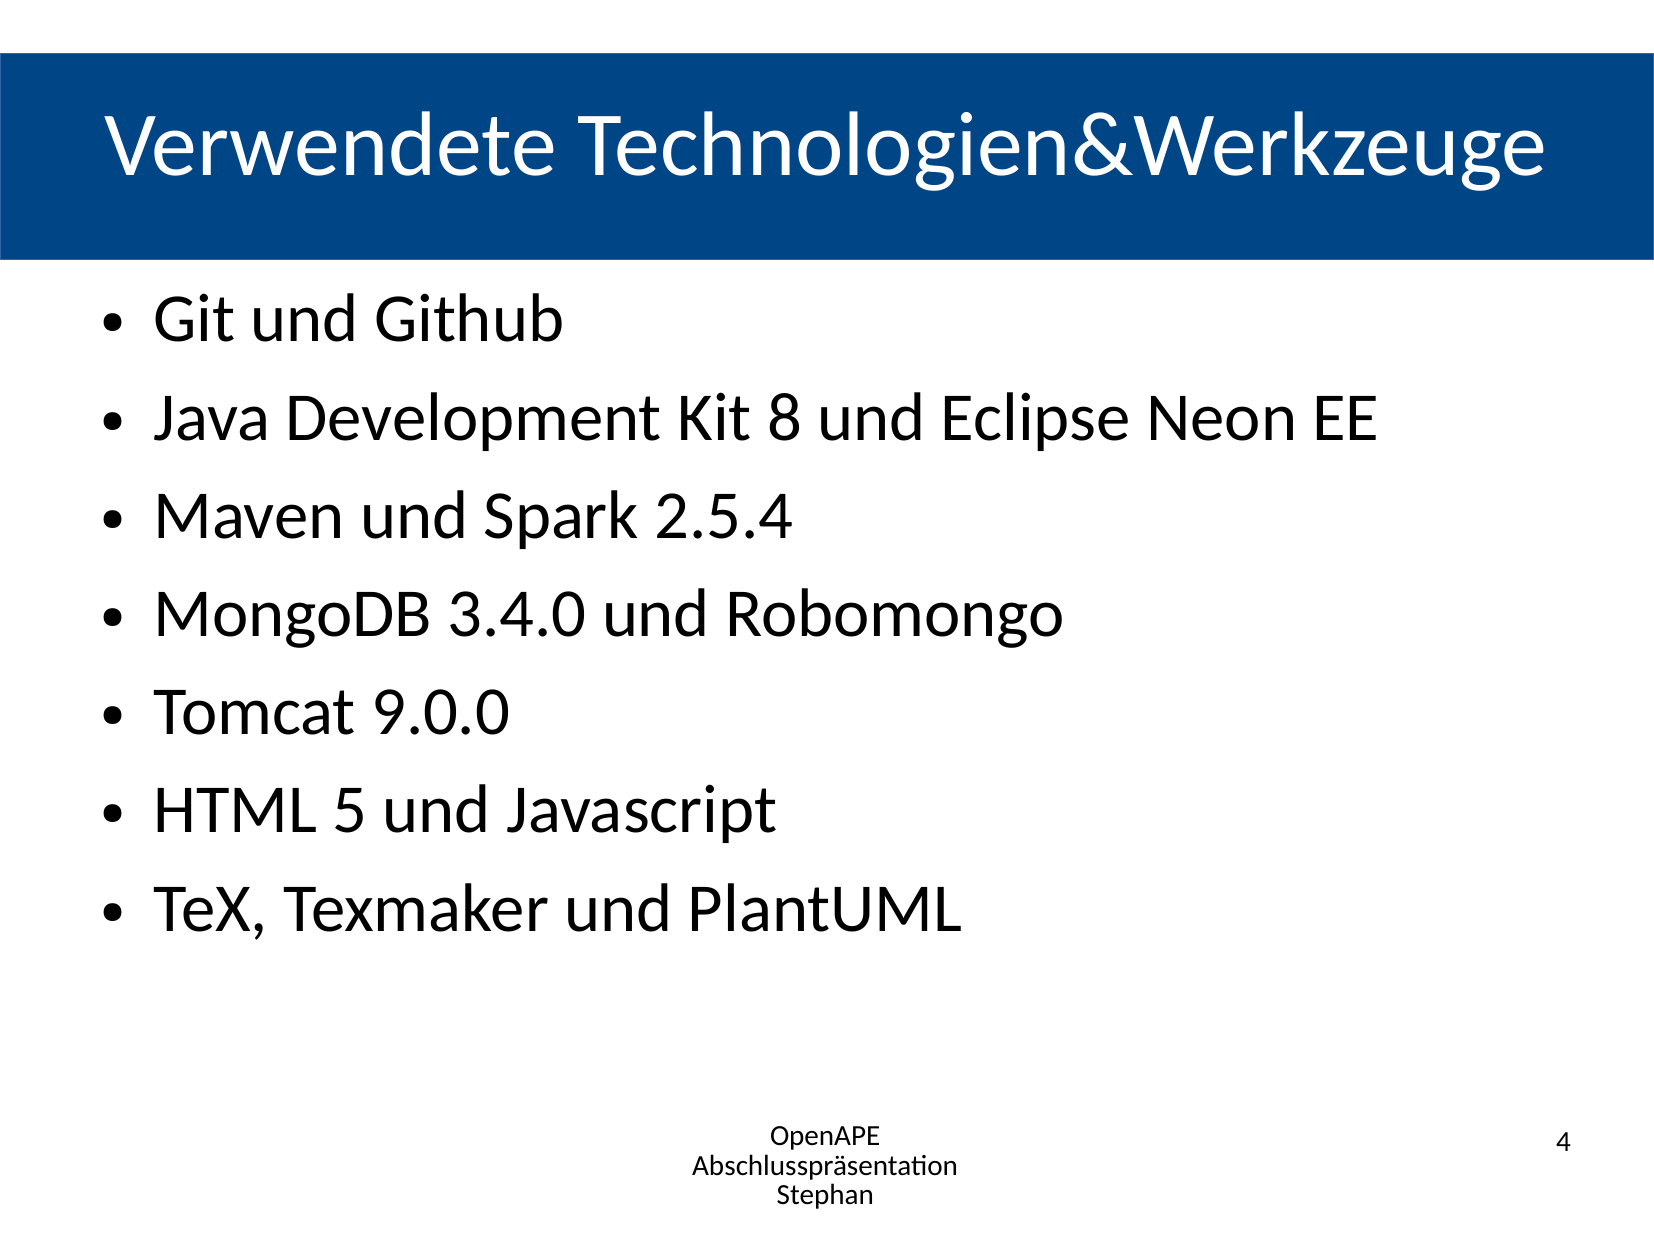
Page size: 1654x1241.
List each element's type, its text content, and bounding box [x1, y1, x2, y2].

list Git und Github Java Development Kit 8 und Eclipse Neon EE Maven und Spark 2.5.4 MongoDB 3.4.0 und Robomongo Tomcat 9.0.0 HTML 5 und Javascript TeX, Texmaker und PlantUML [82, 290, 1571, 1055]
title Verwendete Technologien&Werkzeuge [82, 49, 1571, 257]
